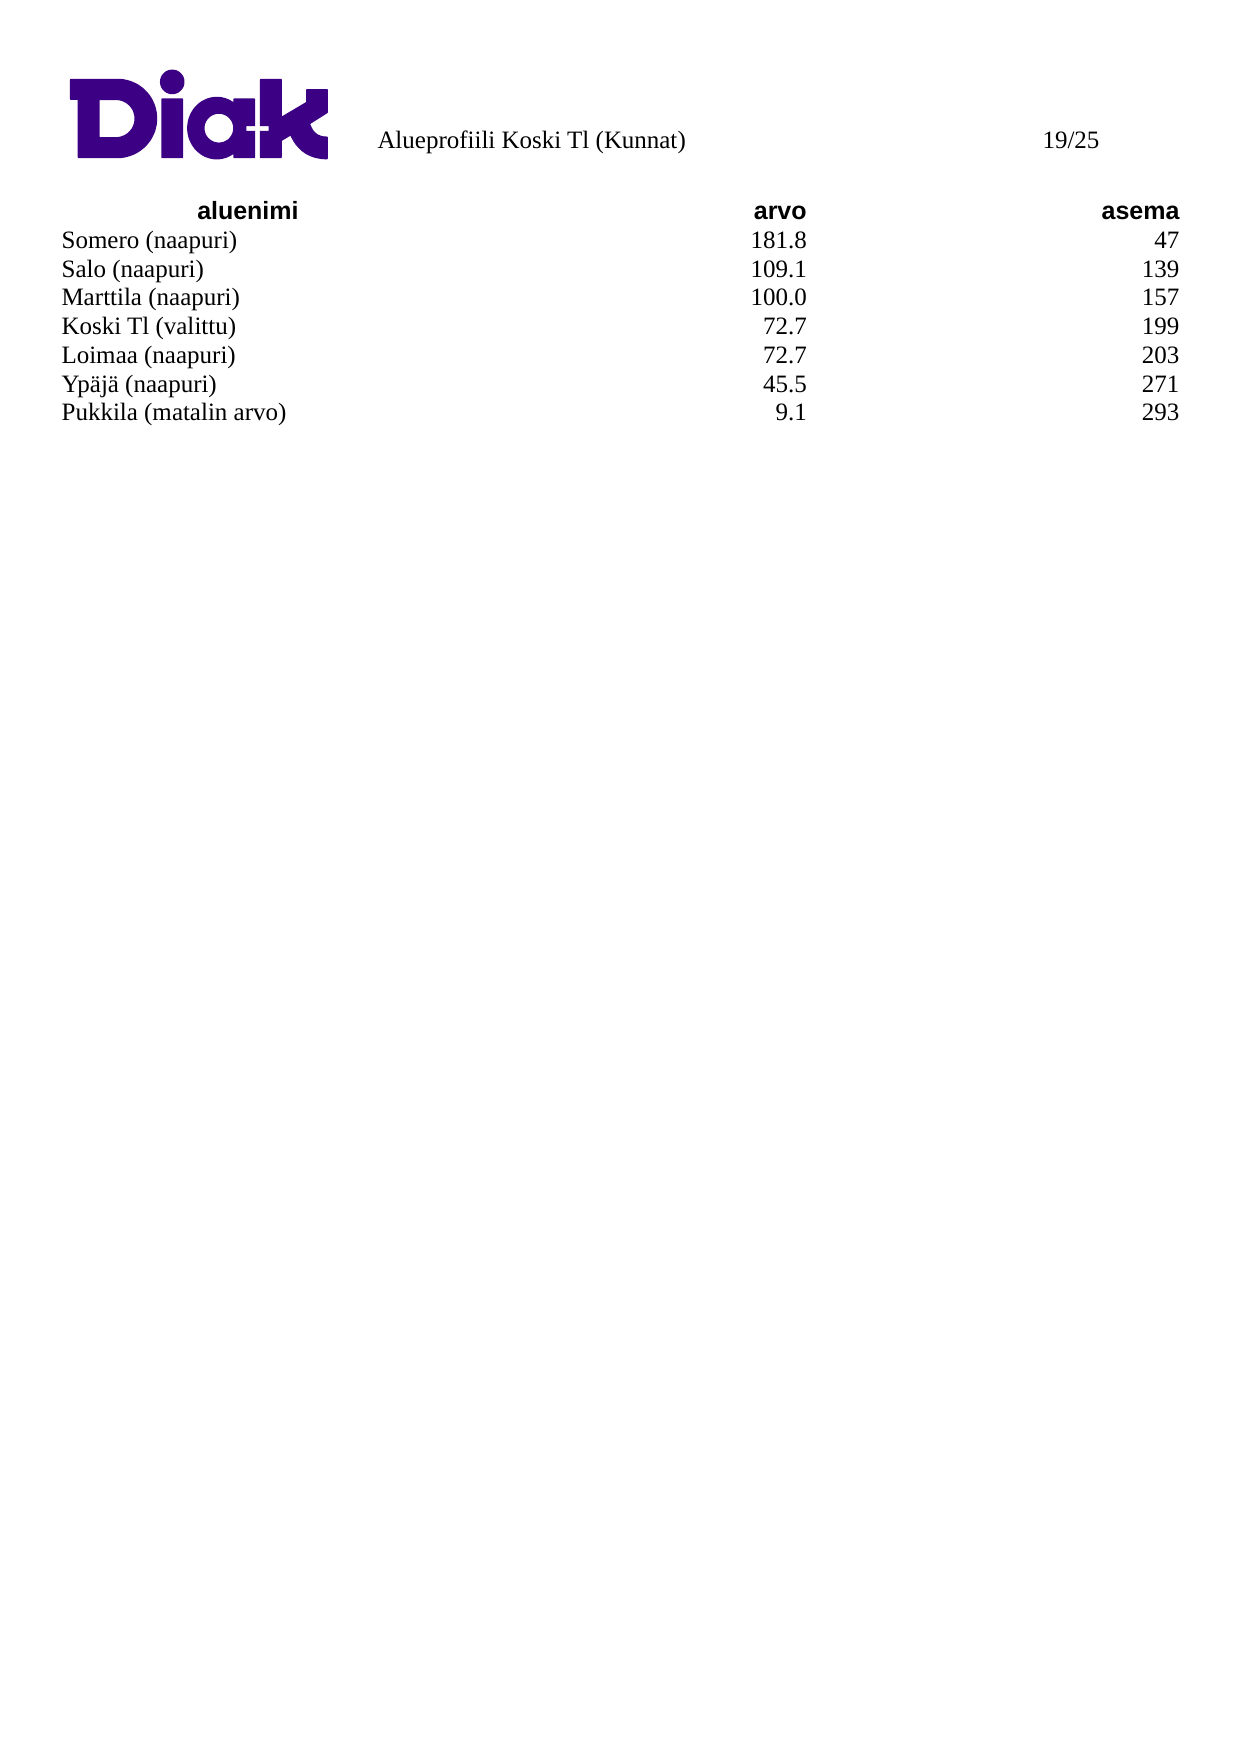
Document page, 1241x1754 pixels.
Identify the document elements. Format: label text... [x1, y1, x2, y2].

table_cell 109.1 [434, 254, 806, 282]
table_cell 100.0 [434, 283, 806, 311]
table_cell 47 [806, 225, 1179, 254]
table_header asema [806, 196, 1179, 225]
table_cell 157 [806, 283, 1179, 311]
table_cell 72.7 [434, 340, 806, 369]
table_cell 72.7 [434, 311, 806, 340]
table_header aluenimi [61, 196, 434, 225]
table_header arvo [434, 196, 806, 225]
table_cell Pukkila (matalin arvo) [61, 398, 434, 426]
table_cell 271 [806, 369, 1179, 397]
table_cell Ypäjä (naapuri) [61, 369, 434, 397]
table_cell 45.5 [434, 369, 806, 397]
table_cell Loimaa (naapuri) [61, 340, 434, 369]
table_cell 181.8 [434, 225, 806, 254]
table_cell 293 [806, 398, 1179, 426]
table_cell 139 [806, 254, 1179, 282]
table_cell 203 [806, 340, 1179, 369]
table_cell Marttila (naapuri) [61, 283, 434, 311]
table_cell 9.1 [434, 398, 806, 426]
table_cell Salo (naapuri) [61, 254, 434, 282]
table_cell 199 [806, 311, 1179, 340]
table_cell Somero (naapuri) [61, 225, 434, 254]
table_cell Koski Tl (valittu) [61, 311, 434, 340]
